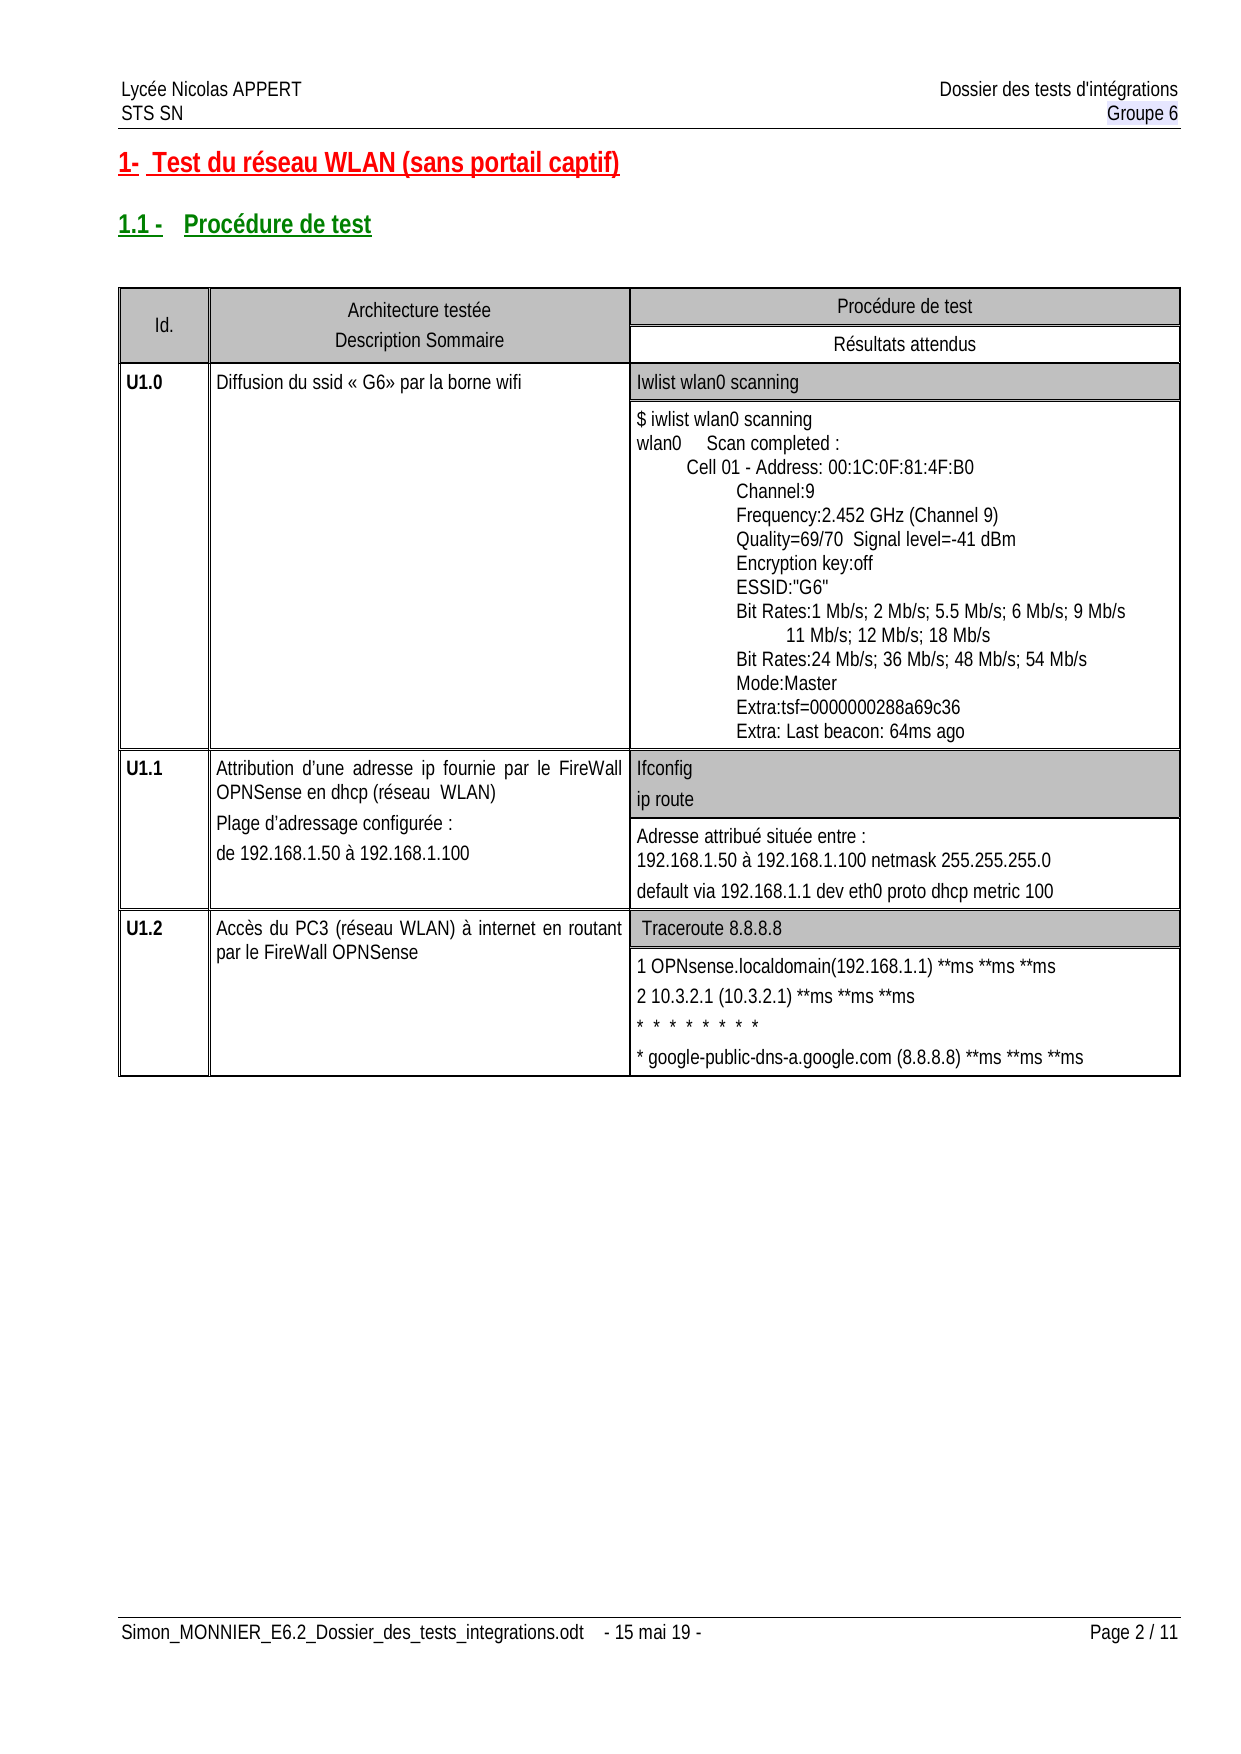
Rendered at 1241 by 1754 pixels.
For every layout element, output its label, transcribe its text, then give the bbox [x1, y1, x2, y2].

table_header Procédure de test [631, 289, 1179, 324]
table_cell Résultats attendus [631, 327, 1179, 362]
table_cell U1.2 [121, 911, 208, 1075]
table_cell U1.1 [121, 751, 208, 908]
table_cell 1 OPNsense.localdomain(192.168.1.1) **ms **ms **ms 2 10.3.2.1 (10.3.2.1) **ms **ms **ms * * * * * * * * * google-public-dns-a.google.com (8.8.8.8) **ms **ms **ms [631, 949, 1179, 1075]
subtitle Procédure de test [118, 208, 1181, 239]
table_header Id. [121, 289, 208, 362]
table_cell Accès du PC3 (réseau WLAN) à internet en routant par le FireWall OPNSense [211, 911, 629, 1075]
subtitle 1- Test du réseau WLAN (sans portail captif) [118, 145, 1181, 178]
table_header Architecture testée Description Sommaire [211, 289, 629, 362]
table_cell Diffusion du ssid « G6» par la borne wifi [211, 364, 629, 748]
table_cell $ iwlist wlan0 scanning wlan0 Scan completed : Cell 01 - Address: 00:1C:0F:81:4F:B0 Channel:9 Frequency:2.452 GHz (Channel 9) Quality=69/70 Signal level=-41 dBm Encryption key:off ESSID:"G6" Bit Rates:1 Mb/s; 2 Mb/s; 5.5 Mb/s; 6 Mb/s; 9 Mb/s 11 Mb/s; 12 Mb/s; 18 Mb/s Bit Rates:24 Mb/s; 36 Mb/s; 48 Mb/s; 54 Mb/s Mode:Master Extra:tsf=0000000288a69c36 Extra: Last beacon: 64ms ago [631, 402, 1179, 748]
table_header Ifconfig ip route [631, 751, 1179, 817]
table_header Traceroute 8.8.8.8 [631, 911, 1179, 946]
table_cell U1.0 [121, 364, 208, 748]
table_cell Attribution d’une adresse ip fournie par le FireWall OPNSense en dhcp (réseau WLAN) Plage d’adressage configurée : de 192.168.1.50 à 192.168.1.100 [211, 751, 629, 908]
table_header Iwlist wlan0 scanning [631, 364, 1179, 399]
table_cell Adresse attribué située entre : 192.168.1.50 à 192.168.1.100 netmask 255.255.255.0 default via 192.168.1.1 dev eth0 proto dhcp metric 100 [631, 819, 1179, 908]
